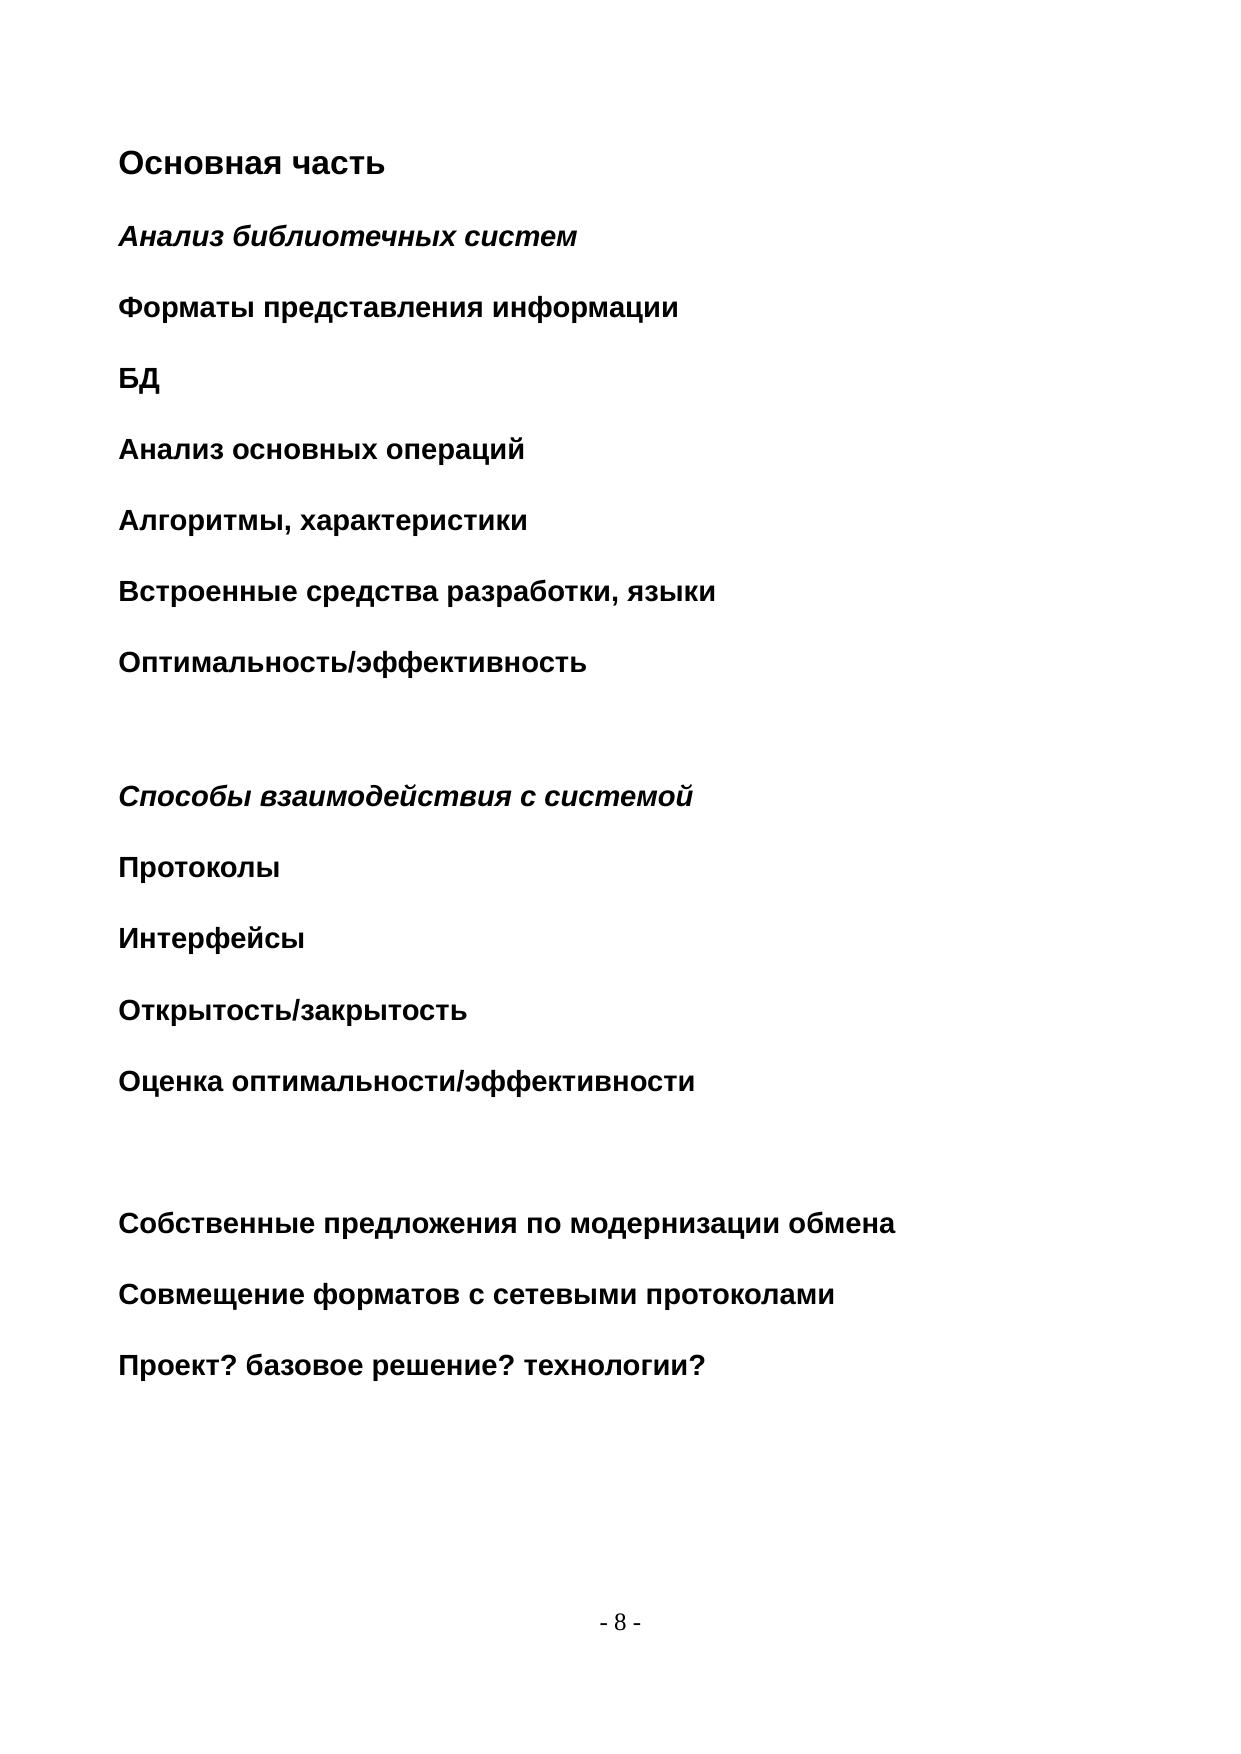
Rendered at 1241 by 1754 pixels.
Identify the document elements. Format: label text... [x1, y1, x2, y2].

subtitle Открытость/закрытость [118, 992, 1122, 1026]
subtitle Оптимальность/эффективность [118, 646, 1122, 679]
subtitle Анализ библиотечных систем [118, 219, 1122, 253]
subtitle Собственные предложения по модернизации обмена [118, 1206, 1122, 1239]
subtitle Встроенные средства разработки, языки [118, 574, 1122, 608]
subtitle Форматы представления информации [118, 290, 1122, 324]
subtitle Совмещение форматов с сетевыми протоколами [118, 1277, 1122, 1310]
subtitle БД [118, 361, 1122, 395]
subtitle Оценка оптимальности/эффективности [118, 1063, 1122, 1097]
subtitle Основная часть [118, 143, 1122, 182]
subtitle Интерфейсы [118, 921, 1122, 955]
subtitle Протоколы [118, 850, 1122, 884]
subtitle Алгоритмы, характеристики [118, 503, 1122, 537]
subtitle Проект? базовое решение? технологии? [118, 1348, 1122, 1381]
subtitle Способы взаимодействия с системой [118, 779, 1122, 813]
subtitle Анализ основных операций [118, 432, 1122, 466]
